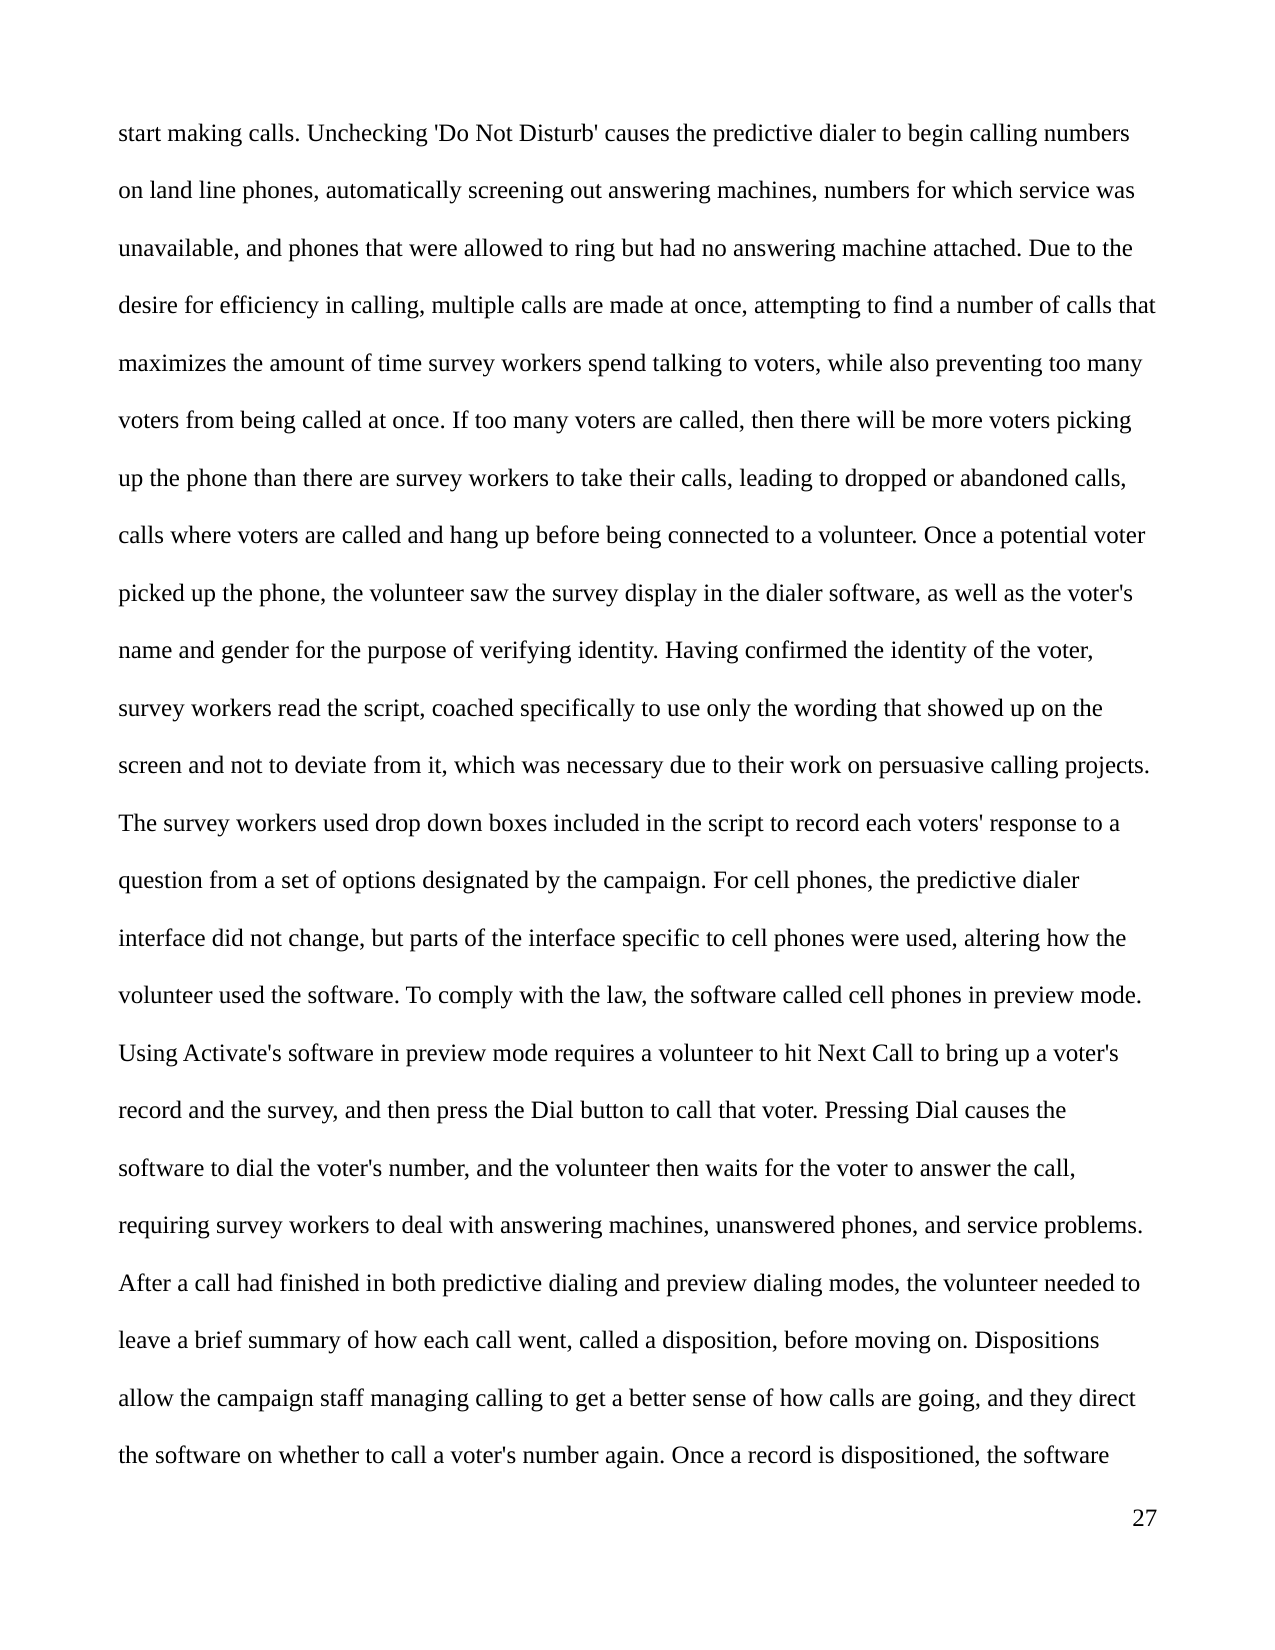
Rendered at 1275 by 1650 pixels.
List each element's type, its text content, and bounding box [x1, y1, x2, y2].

text start making calls. Unchecking 'Do Not Disturb' causes the predictive dialer to begin calling numbers on land line phones, automatically screening out answering machines, numbers for which service was unavailable, and phones that were allowed to ring but had no answering machine attached. Due to the desire for efficiency in calling, multiple calls are made at once, attempting to find a number of calls that maximizes the amount of time survey workers spend talking to voters, while also preventing too many voters from being called at once. If too many voters are called, then there will be more voters picking up the phone than there are survey workers to take their calls, leading to dropped or abandoned calls, calls where voters are called and hang up before being connected to a volunteer. Once a potential voter picked up the phone, the volunteer saw the survey display in the dialer software, as well as the voter's name and gender for the purpose of verifying identity. Having confirmed the identity of the voter, survey workers read the script, coached specifically to use only the wording that showed up on the screen and not to deviate from it, which was necessary due to their work on persuasive calling projects. The survey workers used drop down boxes included in the script to record each voters' response to a question from a set of options designated by the campaign. For cell phones, the predictive dialer interface did not change, but parts of the interface specific to cell phones were used, altering how the volunteer used the software. To comply with the law, the software called cell phones in preview mode. Using Activate's software in preview mode requires a volunteer to hit Next Call to bring up a voter's record and the survey, and then press the Dial button to call that voter. Pressing Dial causes the software to dial the voter's number, and the volunteer then waits for the voter to answer the call, requiring survey workers to deal with answering machines, unanswered phones, and service problems. After a call had finished in both predictive dialing and preview dialing modes, the volunteer needed to leave a brief summary of how each call went, called a disposition, before moving on. Dispositions allow the campaign staff managing calling to get a better sense of how calls are going, and they direct the software on whether to call a voter's number again. Once a record is dispositioned, the software [118, 118, 1157, 1469]
